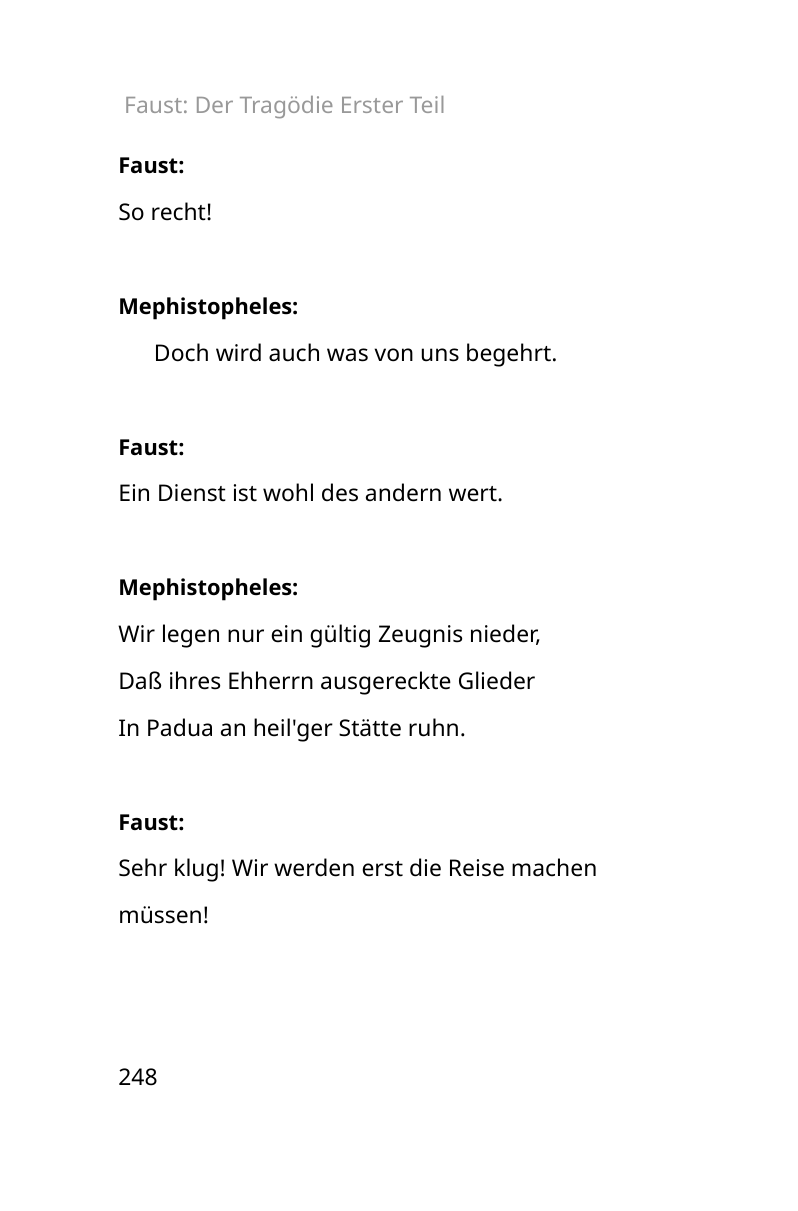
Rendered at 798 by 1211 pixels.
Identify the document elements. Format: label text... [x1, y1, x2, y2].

text Faust: Sehr klug! Wir werden erst die Reise machen müssen! [118, 776, 679, 931]
text Faust: Ein Dienst ist wohl des andern wert. [118, 401, 679, 509]
text Mephistopheles: Doch wird auch was von uns begehrt. [118, 261, 679, 368]
text Mephistopheles: Wir legen nur ein gültig Zeugnis nieder, Daß ihres Ehherrn ausgereckte Glieder In Padua an heil'ger Stätte ruhn. [118, 542, 679, 743]
text Faust: So recht! [118, 149, 679, 227]
